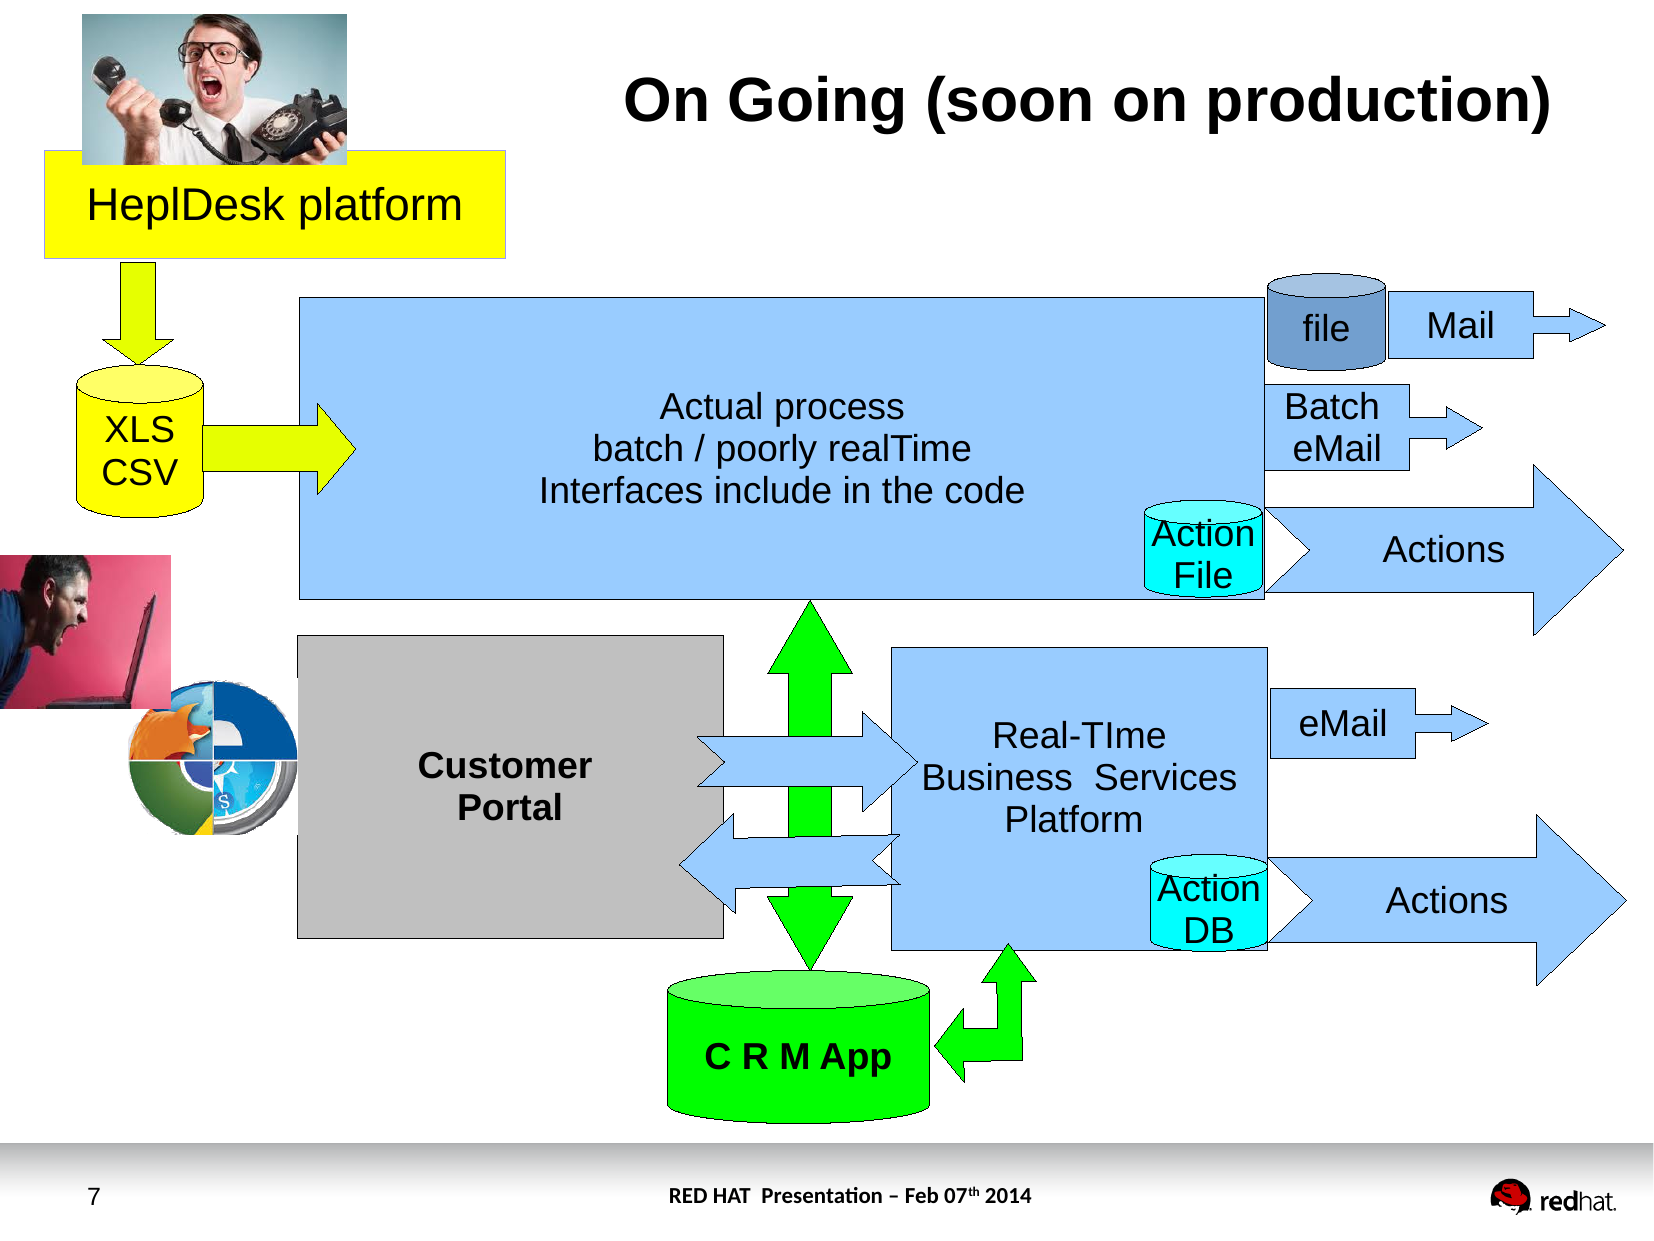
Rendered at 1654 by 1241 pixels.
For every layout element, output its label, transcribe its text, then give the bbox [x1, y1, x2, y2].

text_box Actual process batch / poorly realTime Interfaces include in the code [299, 297, 1265, 600]
text_box C R M App [667, 991, 930, 1124]
text_box XLS CSV [76, 385, 204, 518]
title On Going (soon on production) [347, 49, 1571, 151]
text_box Actions [1264, 464, 1624, 636]
text_box [679, 599, 918, 971]
text_box HeplDesk platform [44, 150, 506, 259]
picture [82, 14, 347, 165]
text_box Batch eMail [1264, 384, 1483, 471]
picture [0, 1143, 1654, 1241]
picture [0, 555, 298, 835]
text_box Mail [1388, 291, 1606, 359]
text_box Real-TIme Business Services Platform [891, 647, 1268, 951]
text_box file [1267, 287, 1386, 371]
text_box [934, 943, 1037, 1083]
text_box Action DB [1150, 869, 1268, 952]
text_box eMail [1270, 688, 1489, 759]
text_box [202, 403, 356, 495]
text_box Actions [1267, 814, 1627, 986]
text_box Customer Portal [297, 635, 724, 939]
text_box Action File [1144, 513, 1263, 598]
text_box [102, 262, 174, 365]
